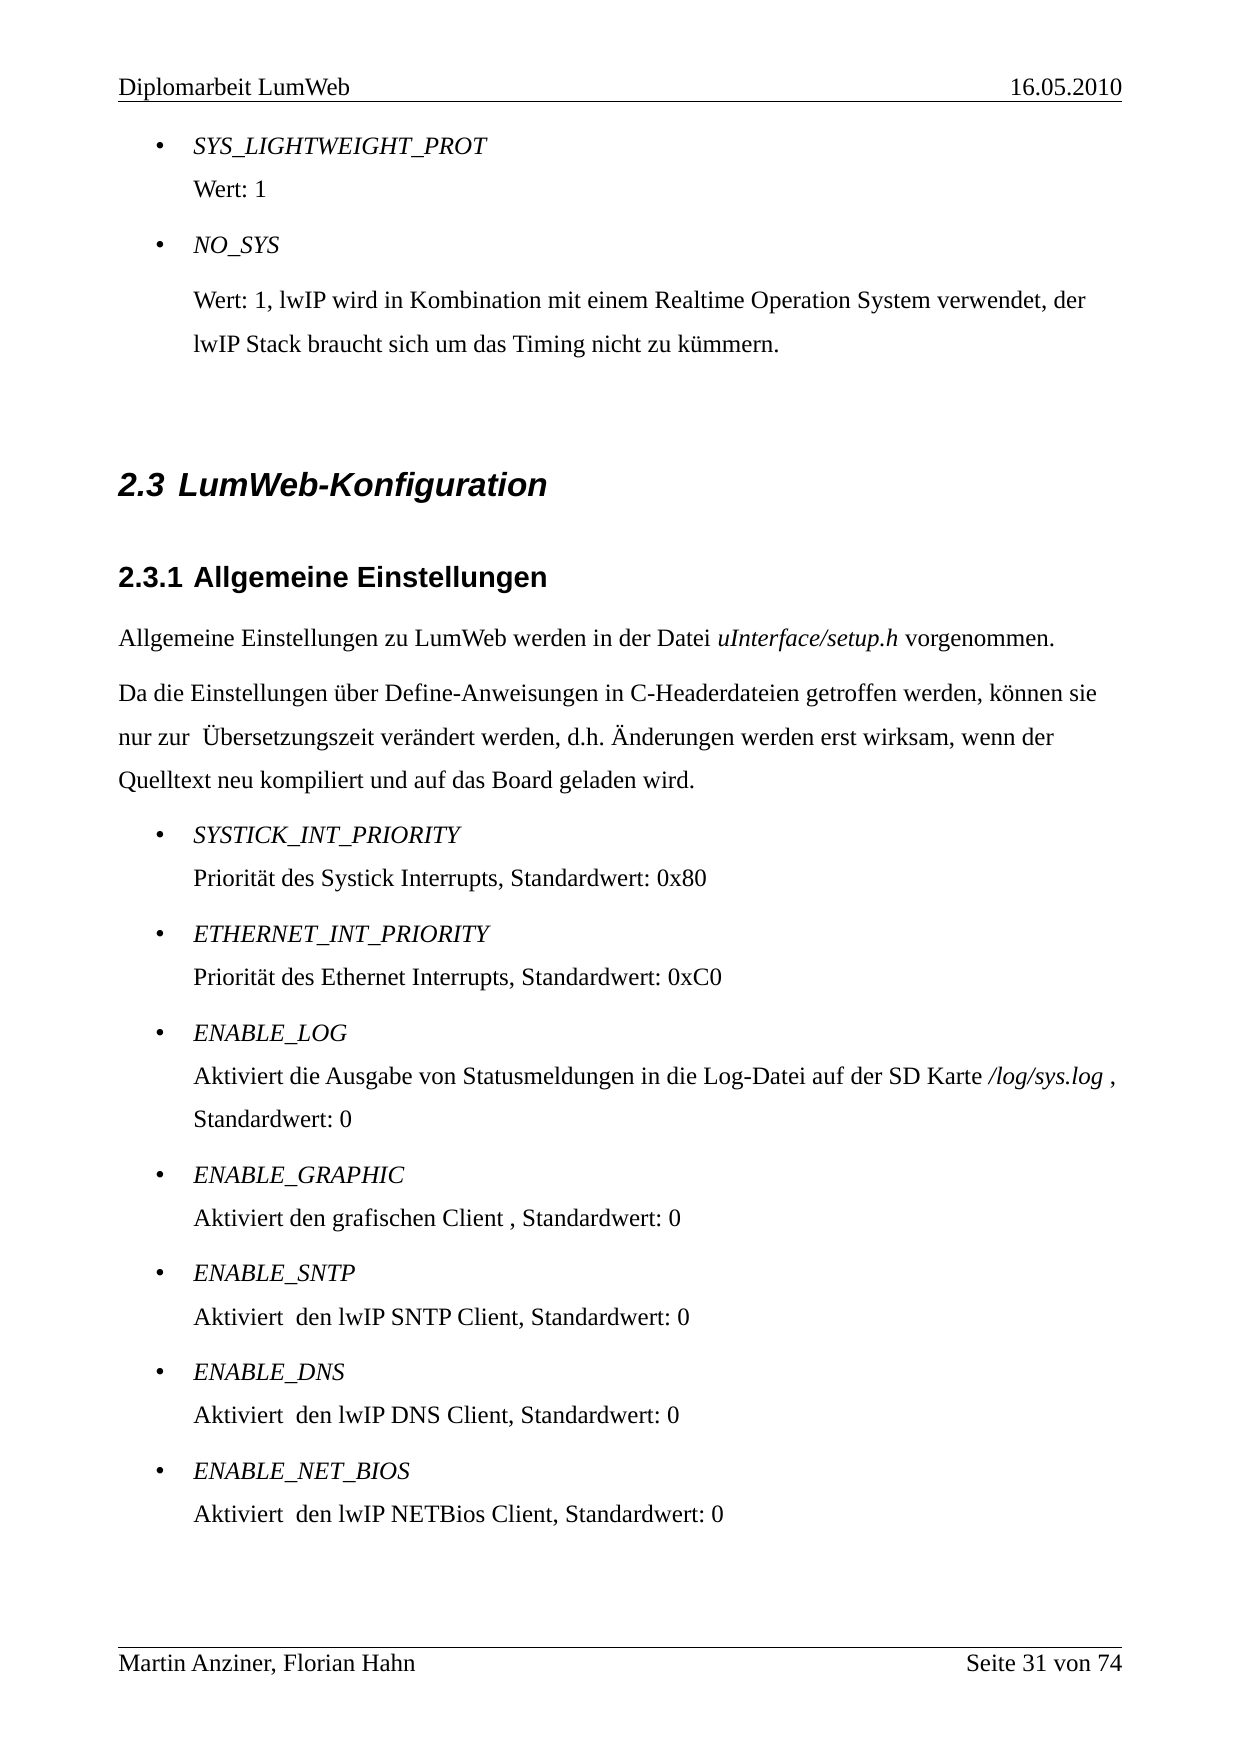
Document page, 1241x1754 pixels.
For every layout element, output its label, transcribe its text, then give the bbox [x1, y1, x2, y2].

list ENABLE_GRAPHIC Aktiviert den grafischen Client , Standardwert: 0 [156, 1160, 1122, 1232]
list SYS_LIGHTWEIGHT_PROT Wert: 1 [156, 131, 1122, 203]
subtitle LumWeb-Konfiguration [118, 465, 1122, 503]
text Allgemeine Einstellungen zu LumWeb werden in der Datei uInterface/setup.h vorgenommen. [118, 623, 1122, 652]
list Wert: 1, lwIP wird in Kombination mit einem Realtime Operation System verwendet, der lwIP Stack braucht sich um das Timing nicht zu kümmern. [156, 286, 1122, 357]
list ENABLE_LOG Aktiviert die Ausgabe von Statusmeldungen in die Log-Datei auf der SD Karte /log/sys.log , Standardwert: 0 [156, 1018, 1122, 1133]
list ETHERNET_INT_PRIORITY Priorität des Ethernet Interrupts, Standardwert: 0xC0 [156, 919, 1122, 991]
list ENABLE_NET_BIOS Aktiviert den lwIP NETBios Client, Standardwert: 0 [156, 1456, 1122, 1528]
list NO_SYS [156, 230, 1122, 259]
list SYSTICK_INT_PRIORITY Priorität des Systick Interrupts, Standardwert: 0x80 [156, 820, 1122, 892]
list ENABLE_SNTP Aktiviert den lwIP SNTP Client, Standardwert: 0 [156, 1258, 1122, 1330]
list ENABLE_DNS Aktiviert den lwIP DNS Client, Standardwert: 0 [156, 1357, 1122, 1429]
text Da die Einstellungen über Define-Anweisungen in C-Headerdateien getroffen werden, können sie nur zur Übersetzungszeit verändert werden, d.h. Änderungen werden erst wirksam, wenn der Quelltext neu kompiliert und auf das Board geladen wird. [118, 678, 1122, 793]
subtitle Allgemeine Einstellungen [118, 560, 1122, 593]
